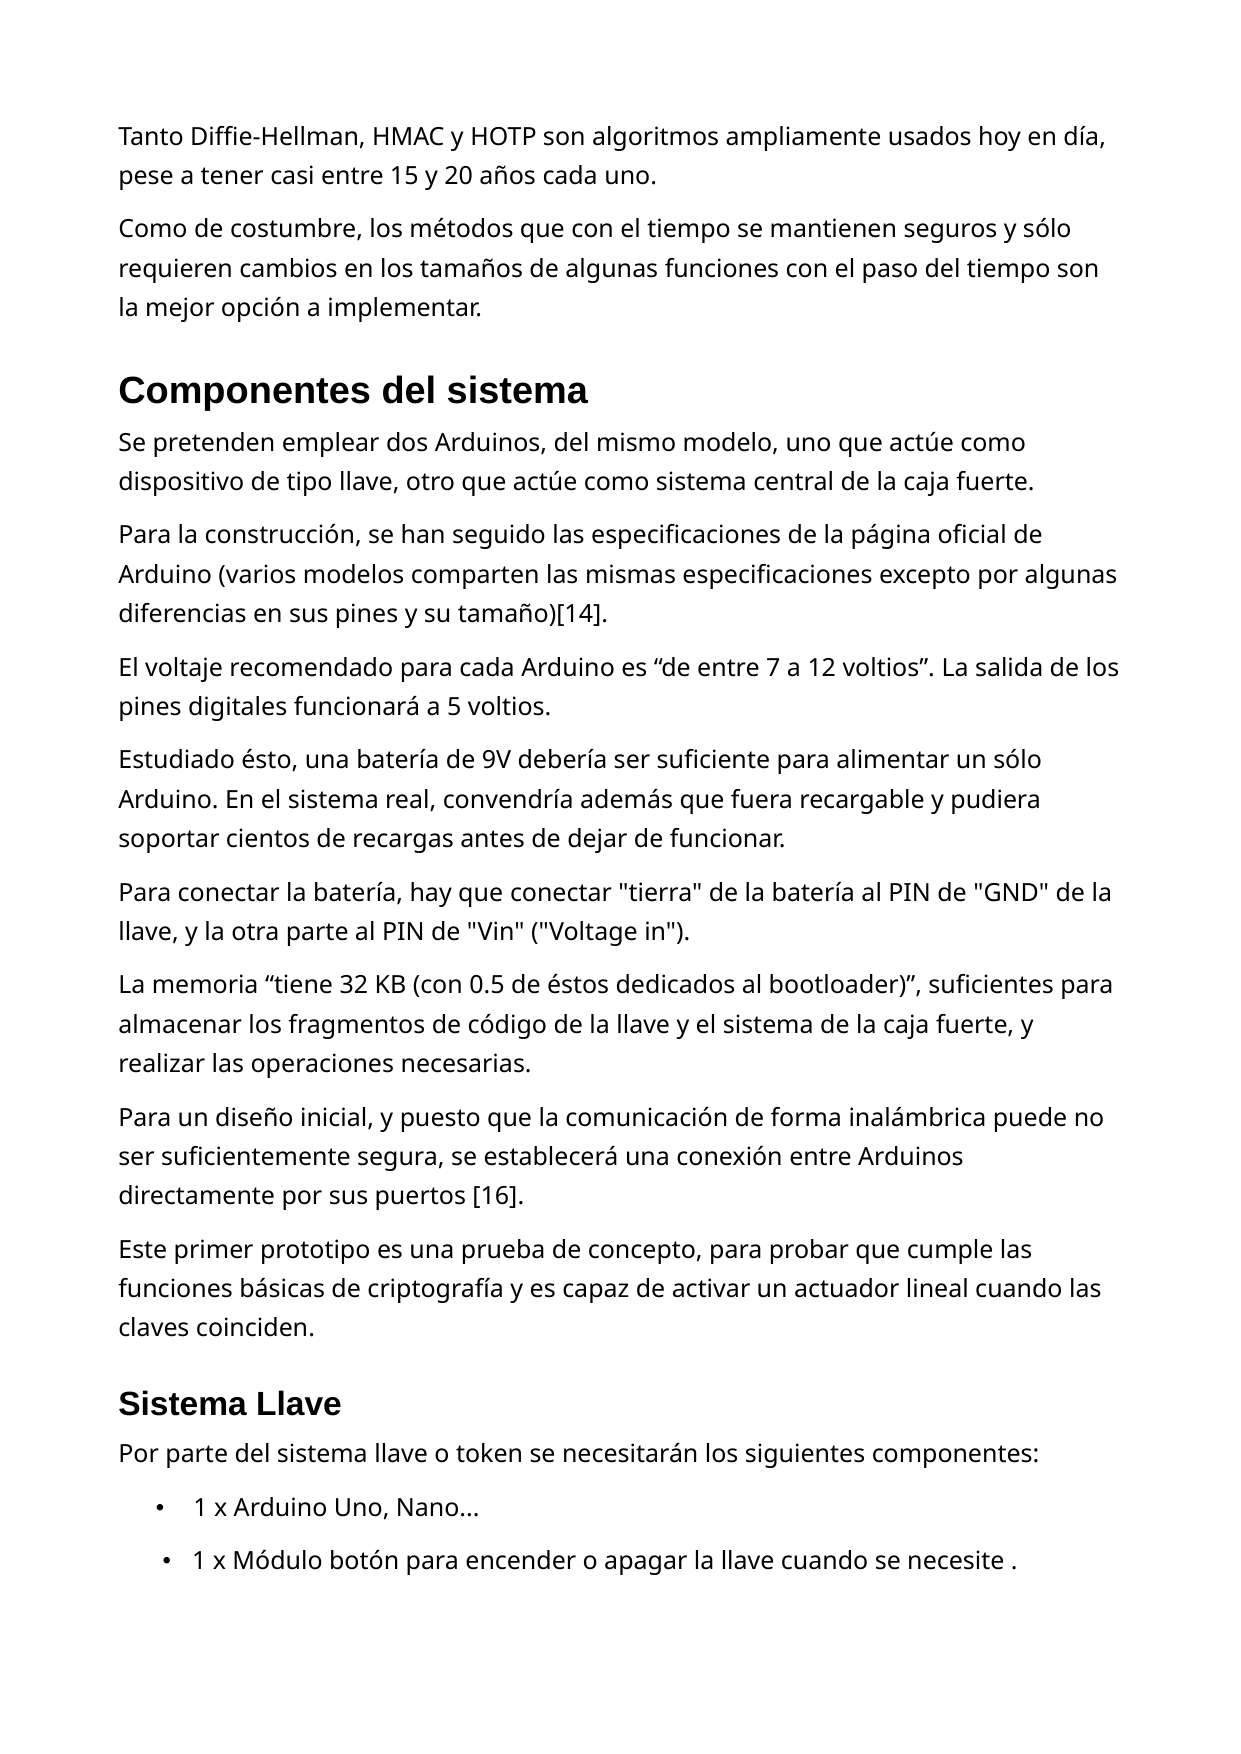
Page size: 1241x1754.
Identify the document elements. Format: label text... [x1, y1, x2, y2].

text El voltaje recomendado para cada Arduino es “de entre 7 a 12 voltios”. La salida de los pines digitales funcionará a 5 voltios. [118, 649, 1122, 722]
text Por parte del sistema llave o token se necesitarán los siguientes componentes: [118, 1435, 1122, 1469]
text Como de costumbre, los métodos que con el tiempo se mantienen seguros y sólo requieren cambios en los tamaños de algunas funciones con el paso del tiempo son la mejor opción a implementar. [118, 211, 1122, 323]
text Para un diseño inicial, y puesto que la comunicación de forma inalámbrica puede no ser suficientemente segura, se establecerá una conexión entre Arduinos directamente por sus puertos [16]. [118, 1099, 1122, 1212]
text Estudiado ésto, una batería de 9V debería ser suficiente para alimentar un sólo Arduino. En el sistema real, convendría además que fuera recargable y pudiera soportar cientos de recargas antes de dejar de funcionar. [118, 742, 1122, 854]
list 1 x Módulo botón para encender o apagar la llave cuando se necesite . [162, 1543, 1122, 1577]
text Tanto Diffie-Hellman, HMAC y HOTP son algoritmos ampliamente usados hoy en día, pese a tener casi entre 15 y 20 años cada uno. [118, 118, 1122, 191]
text Este primer prototipo es una prueba de concepto, para probar que cumple las funciones básicas de criptografía y es capaz de activar un actuador lineal cuando las claves coinciden. [118, 1231, 1122, 1344]
text Para conectar la batería, hay que conectar "tierra" de la batería al PIN de "GND" de la llave, y la otra parte al PIN de "Vin" ("Voltage in"). [118, 874, 1122, 947]
text La memoria “tiene 32 KB (con 0.5 de éstos dedicados al bootloader)”, suficientes para almacenar los fragmentos de código de la llave y el sistema de la caja fuerte, y realizar las operaciones necesarias. [118, 967, 1122, 1079]
text Se pretenden emplear dos Arduinos, del mismo modelo, uno que actúe como dispositivo de tipo llave, otro que actúe como sistema central de la caja fuerte. [118, 424, 1122, 497]
list 1 x Arduino Uno, Nano... [156, 1489, 1122, 1523]
subtitle Sistema Llave [118, 1384, 1122, 1423]
subtitle Componentes del sistema [118, 368, 1122, 412]
text Para la construcción, se han seguido las especificaciones de la página oficial de Arduino (varios modelos comparten las mismas especificaciones excepto por algunas diferencias en sus pines y su tamaño)[14]. [118, 517, 1122, 629]
